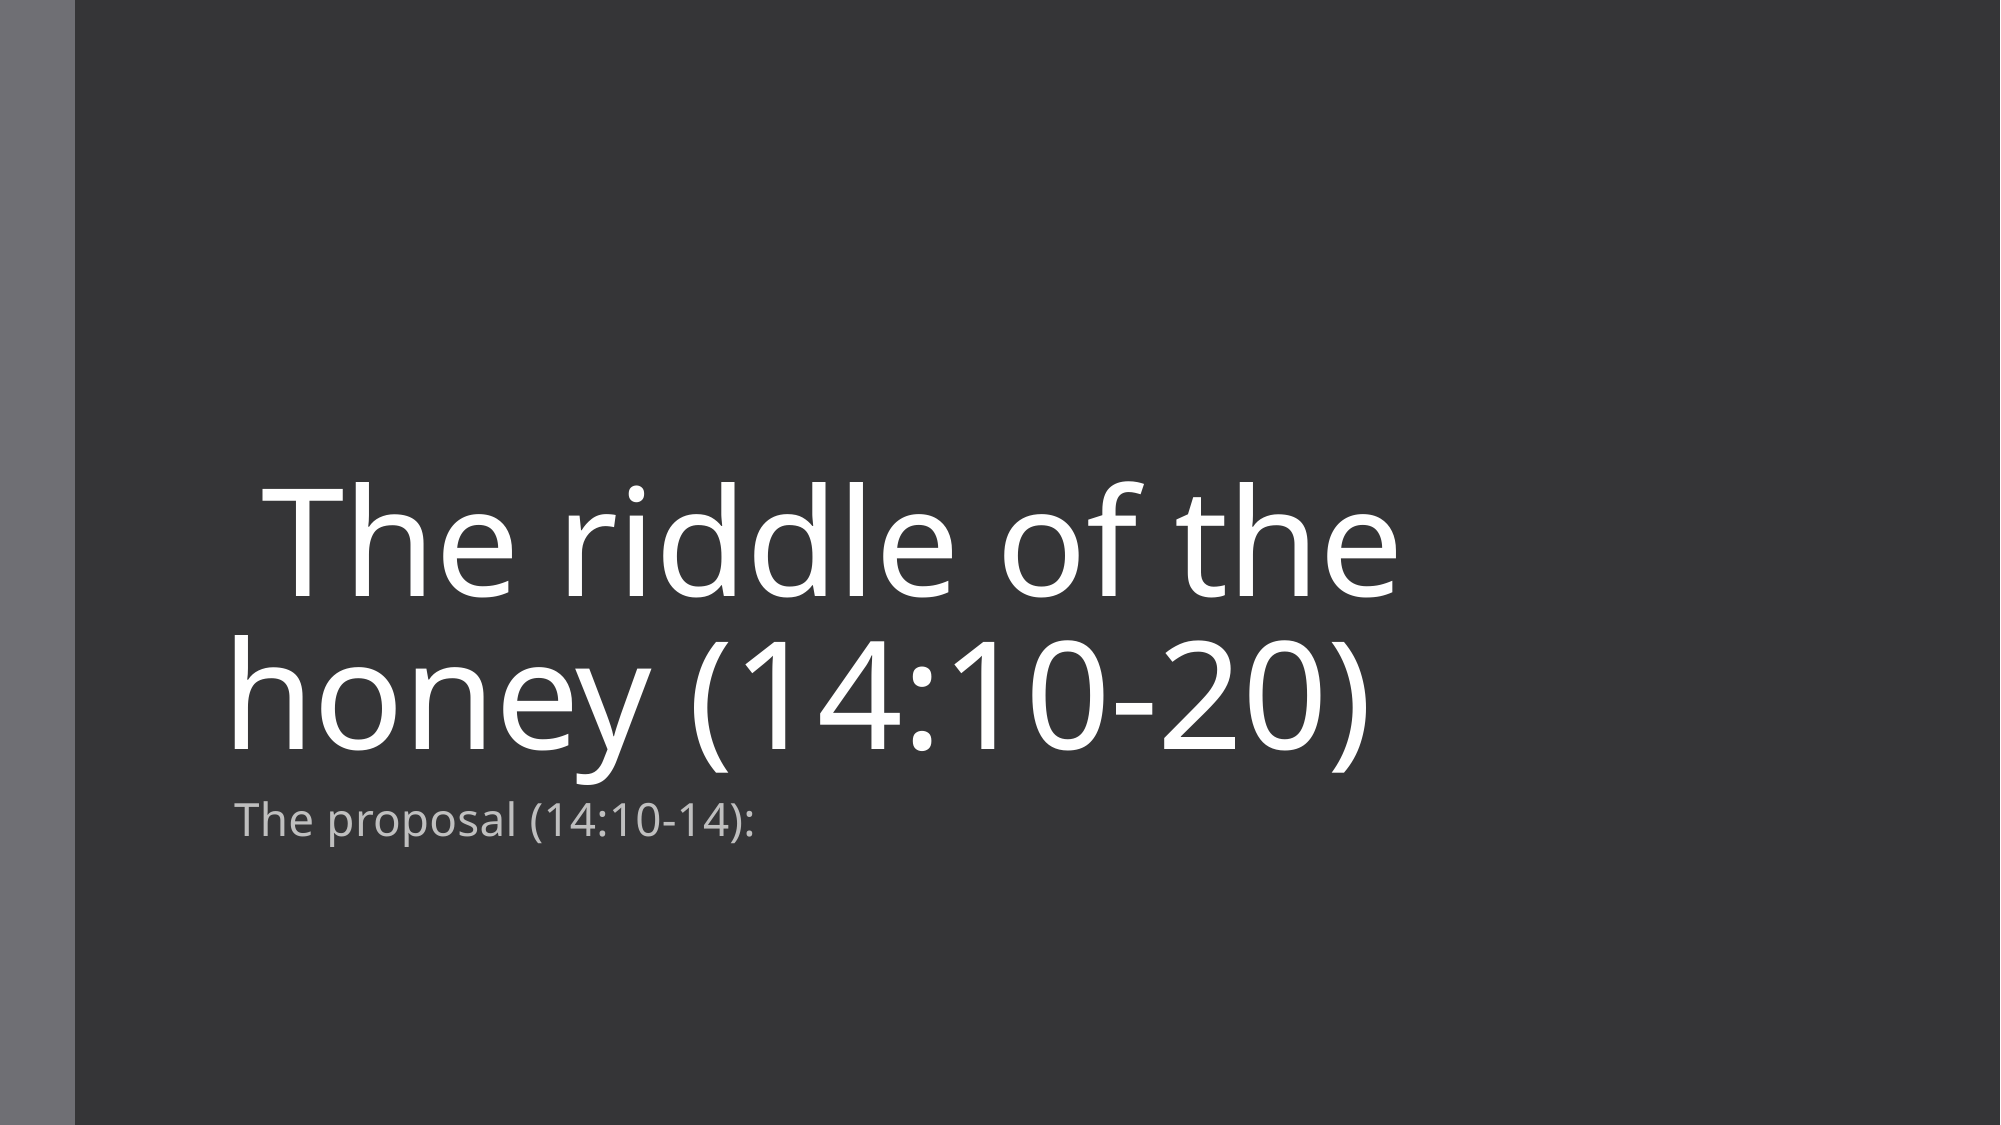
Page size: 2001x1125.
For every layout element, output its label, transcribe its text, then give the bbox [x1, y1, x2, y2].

subtitle The proposal (14:10-14): [206, 787, 1752, 1066]
title The riddle of the honey (14:10-20) [206, 124, 1752, 787]
